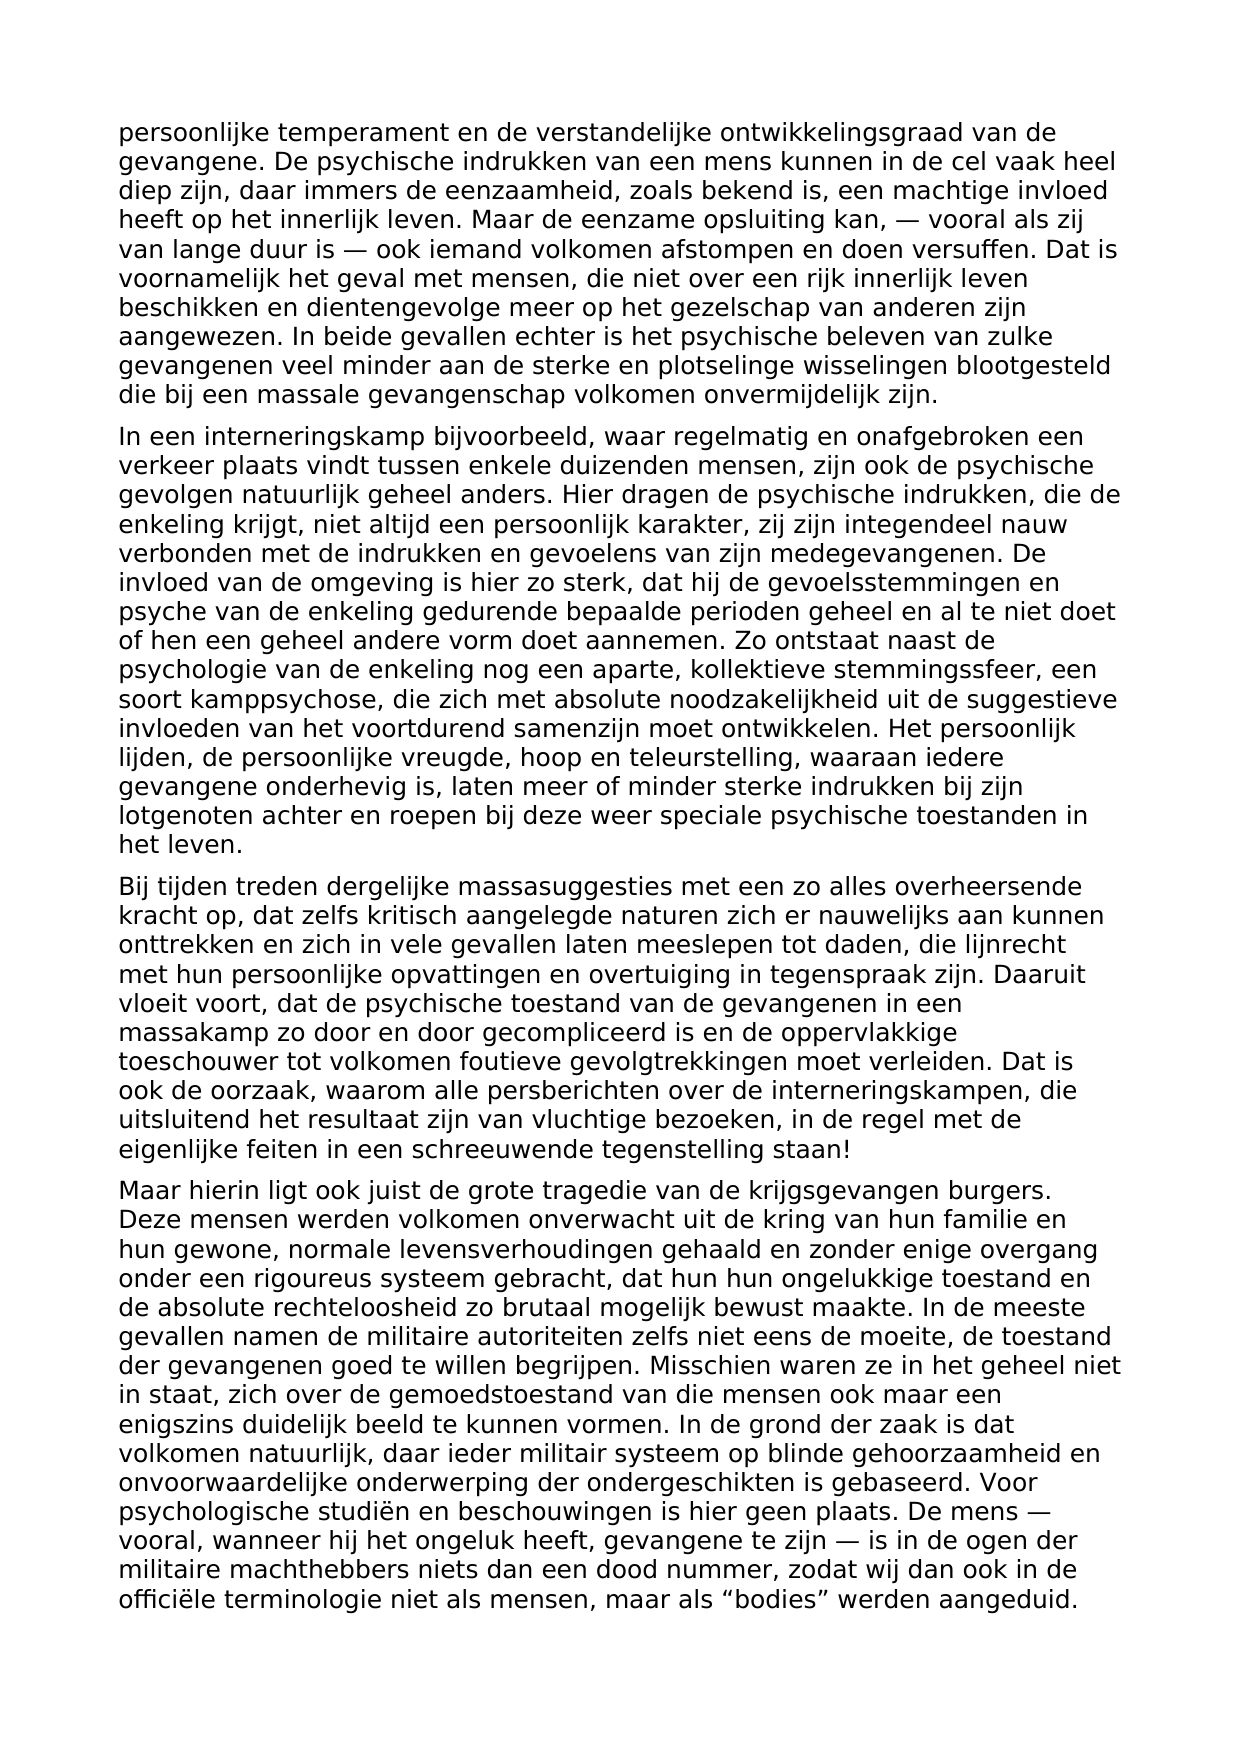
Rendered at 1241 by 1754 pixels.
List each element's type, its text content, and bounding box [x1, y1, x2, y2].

text persoonlijke temperament en de verstandelijke ontwikkelingsgraad van de gevangene. De psychische indrukken van een mens kunnen in de cel vaak heel diep zijn, daar immers de eenzaamheid, zoals bekend is, een machtige invloed heeft op het innerlijk leven. Maar de eenzame opsluiting kan, — vooral als zij van lange duur is — ook iemand volkomen afstompen en doen versuffen. Dat is voornamelijk het geval met mensen, die niet over een rijk innerlijk leven beschikken en dientengevolge meer op het gezelschap van anderen zijn aangewezen. In beide gevallen echter is het psychische beleven van zulke gevangenen veel minder aan de sterke en plotselinge wisselingen blootgesteld die bij een massale gevangenschap volkomen onvermijdelijk zijn. [118, 118, 1122, 410]
text Bij tijden treden dergelijke massasuggesties met een zo alles overheersende kracht op, dat zelfs kritisch aangelegde naturen zich er nauwelijks aan kunnen onttrekken en zich in vele gevallen laten meeslepen tot daden, die lijnrecht met hun persoonlijke opvattingen en overtuiging in tegenspraak zijn. Daaruit vloeit voort, dat de psychische toestand van de gevangenen in een massakamp zo door en door gecompliceerd is en de oppervlakkige toeschouwer tot volkomen foutieve gevolgtrekkingen moet verleiden. Dat is ook de oorzaak, waarom alle persberichten over de interneringskampen, die uitsluitend het resultaat zijn van vluchtige bezoeken, in de regel met de eigenlijke feiten in een schreeuwende tegenstelling staan! [118, 872, 1122, 1164]
text In een interneringskamp bijvoorbeeld, waar regelmatig en onafgebroken een verkeer plaats vindt tussen enkele duizenden mensen, zijn ook de psychische gevolgen natuurlijk geheel anders. Hier dragen de psychische indrukken, die de enkeling krijgt, niet altijd een persoonlijk karakter, zij zijn integendeel nauw verbonden met de indrukken en gevoelens van zijn medegevangenen. De invloed van de omgeving is hier zo sterk, dat hij de gevoelsstemmingen en psyche van de enkeling gedurende bepaalde perioden geheel en al te niet doet of hen een geheel andere vorm doet aannemen. Zo ontstaat naast de psychologie van de enkeling nog een aparte, kollektieve stemmingssfeer, een soort kamppsychose, die zich met absolute noodzakelijkheid uit de suggestieve invloeden van het voortdurend samenzijn moet ontwikkelen. Het persoonlijk lijden, de persoonlijke vreugde, hoop en teleurstelling, waaraan iedere gevangene onderhevig is, laten meer of minder sterke indrukken bij zijn lotgenoten achter en roepen bij deze weer speciale psychische toestanden in het leven. [118, 422, 1122, 860]
text Maar hierin ligt ook juist de grote tragedie van de krijgsgevangen burgers. Deze mensen werden volkomen onverwacht uit de kring van hun familie en hun gewone, normale levensverhoudingen gehaald en zonder enige overgang onder een rigoureus systeem gebracht, dat hun hun ongelukkige toestand en de absolute rechteloosheid zo brutaal mogelijk bewust maakte. In de meeste gevallen namen de militaire autoriteiten zelfs niet eens de moeite, de toestand der gevangenen goed te willen begrijpen. Misschien waren ze in het geheel niet in staat, zich over de gemoedstoestand van die mensen ook maar een enigszins duidelijk beeld te kunnen vormen. In de grond der zaak is dat volkomen natuurlijk, daar ieder militair systeem op blinde gehoorzaamheid en onvoorwaardelijke onderwerping der ondergeschikten is gebaseerd. Voor psychologische studiën en beschouwingen is hier geen plaats. De mens — vooral, wanneer hij het ongeluk heeft, gevangene te zijn — is in de ogen der militaire machthebbers niets dan een dood nummer, zodat wij dan ook in de officiële terminologie niet als mensen, maar als “bodies” werden aangeduid. [118, 1176, 1122, 1614]
